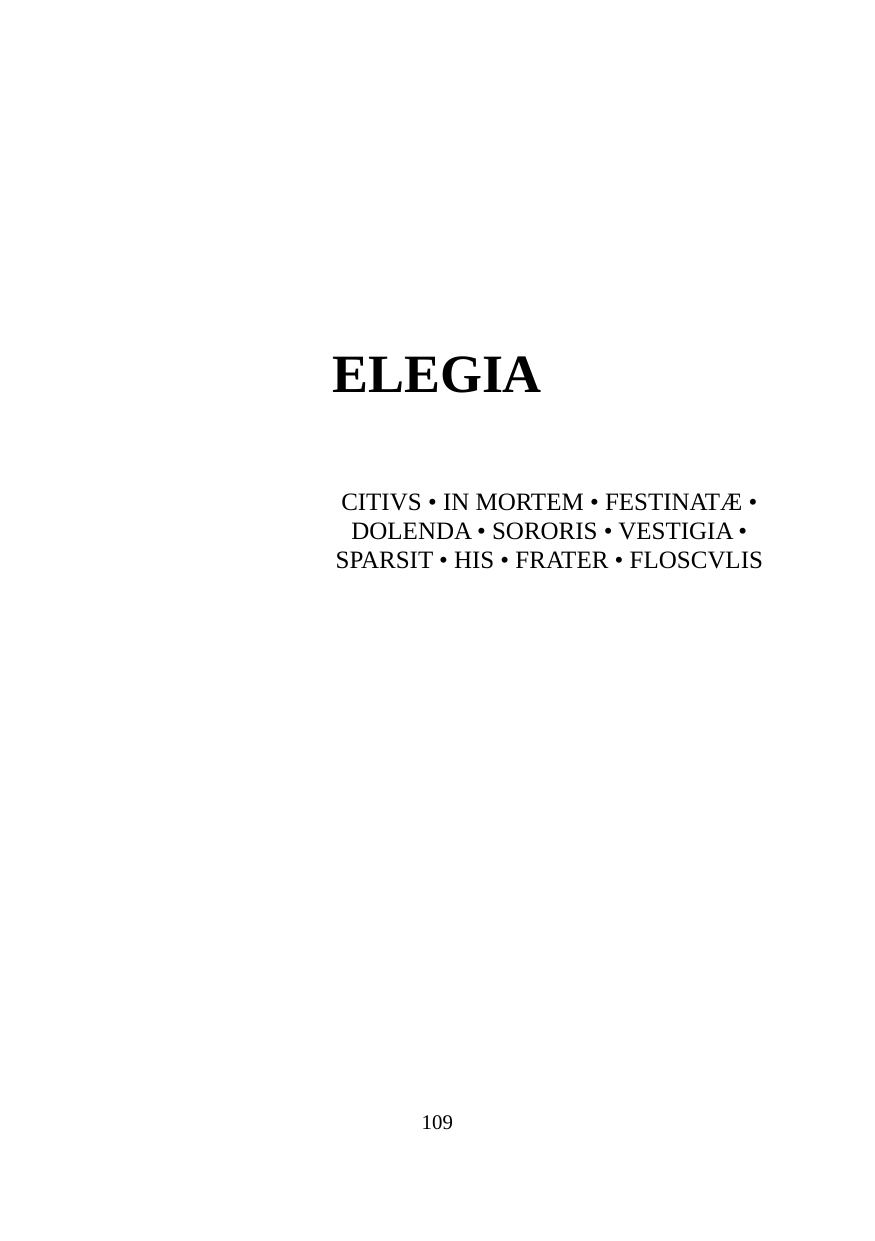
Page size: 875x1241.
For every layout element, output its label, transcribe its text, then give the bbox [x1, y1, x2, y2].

text CITIVS • IN MORTEM • FESTINATÆ • DOLENDA • SORORIS • VESTIGIA • SPARSIT • HIS • FRATER • FLOSCVLIS [331, 487, 768, 573]
subtitle ELEGIA [106, 342, 768, 404]
